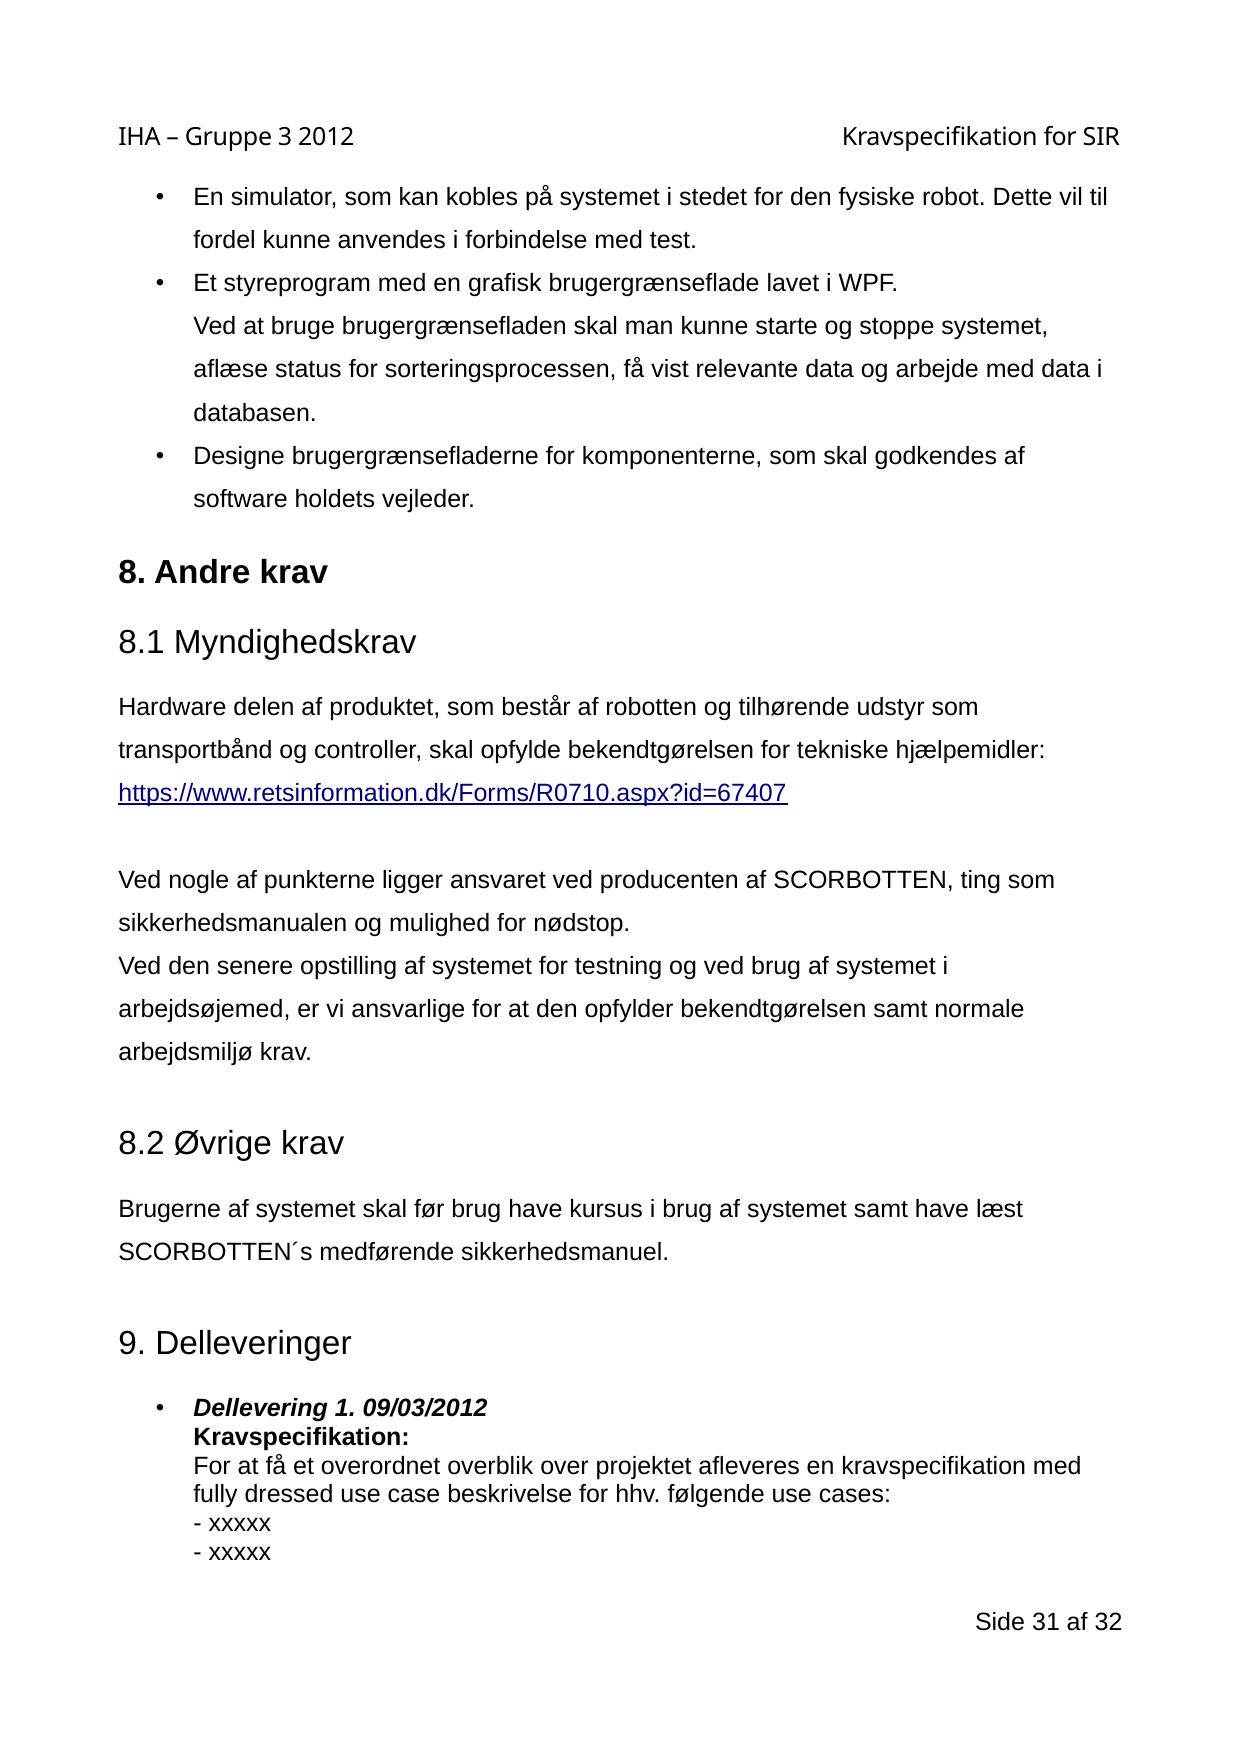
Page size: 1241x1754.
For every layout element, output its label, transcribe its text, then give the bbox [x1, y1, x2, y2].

text Hardware delen af produktet, som består af robotten og tilhørende udstyr som transportbånd og controller, skal opfylde bekendtgørelsen for tekniske hjælpemidler: [118, 692, 1122, 764]
text https://www.retsinformation.dk/Forms/R0710.aspx?id=67407 [118, 778, 1122, 807]
text Ved den senere opstilling af systemet for testning og ved brug af systemet i arbejdsøjemed, er vi ansvarlige for at den opfylder bekendtgørelsen samt normale arbejdsmiljø krav. [118, 951, 1122, 1066]
list Et styreprogram med en grafisk brugergrænseflade lavet i WPF. Ved at bruge brugergrænsefladen skal man kunne starte og stoppe systemet, aflæse status for sorteringsprocessen, få vist relevante data og arbejde med data i databasen. [156, 268, 1122, 426]
text Brugerne af systemet skal før brug have kursus i brug af systemet samt have læst SCORBOTTEN´s medførende sikkerhedsmanuel. [118, 1193, 1122, 1265]
subtitle 8. Andre krav [118, 552, 1122, 590]
text 9. Delleveringer [118, 1323, 1122, 1361]
text 8.1 Myndighedskrav [118, 622, 1122, 661]
list Designe brugergrænsefladerne for komponenterne, som skal godkendes af software holdets vejleder. [156, 441, 1122, 513]
list En simulator, som kan kobles på systemet i stedet for den fysiske robot. Dette vil til fordel kunne anvendes i forbindelse med test. [156, 182, 1122, 254]
text 8.2 Øvrige krav [118, 1123, 1122, 1162]
text Ved nogle af punkterne ligger ansvaret ved producenten af SCORBOTTEN, ting som sikkerhedsmanualen og mulighed for nødstop. [118, 865, 1122, 937]
list Dellevering 1. 09/03/2012 Kravspecifikation: For at få et overordnet overblik over projektet afleveres en kravspecifikation med fully dressed use case beskrivelse for hhv. følgende use cases: - xxxxx - xxxxx [156, 1393, 1122, 1566]
